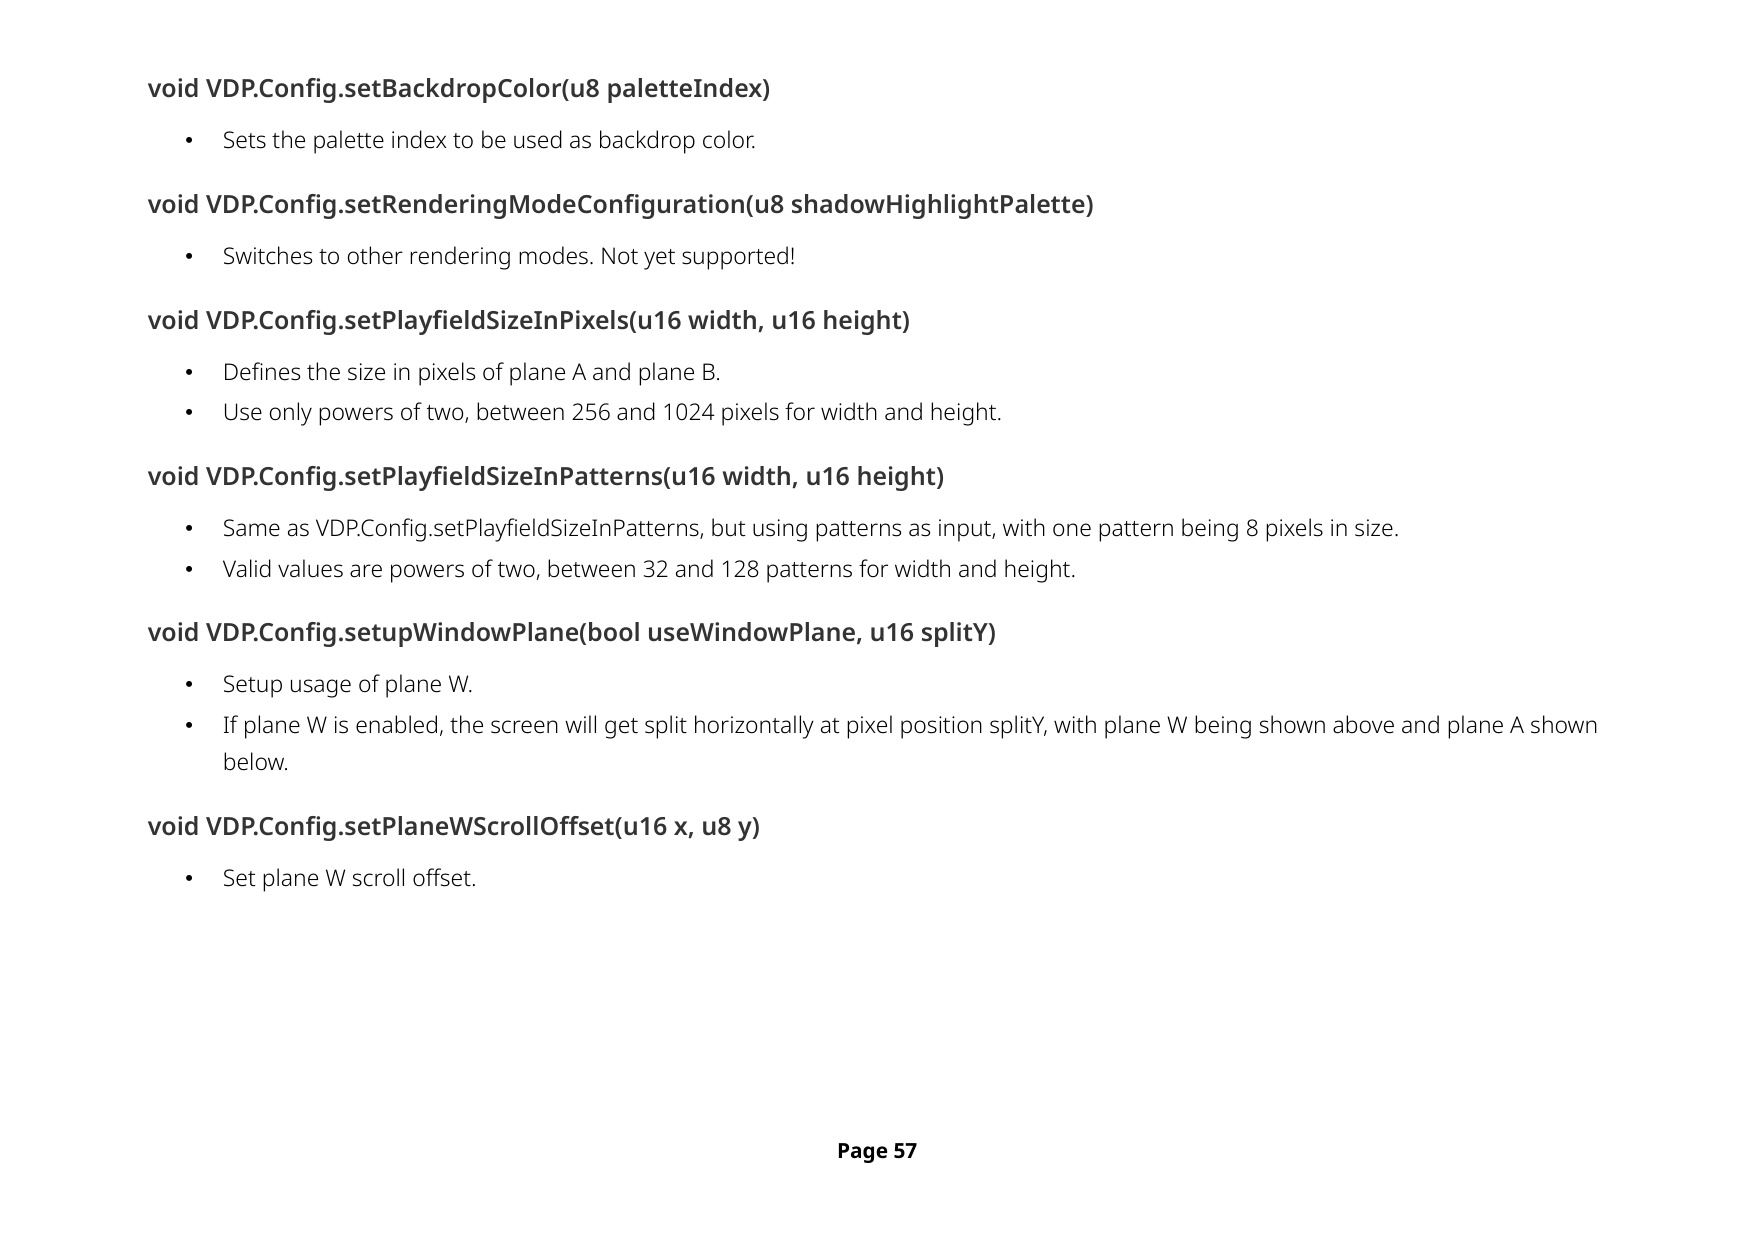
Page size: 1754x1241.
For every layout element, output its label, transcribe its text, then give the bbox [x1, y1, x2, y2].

subtitle void VDP.Config.setPlaneWScrollOffset(u16 x, u8 y) [148, 809, 1606, 843]
subtitle void VDP.Config.setRenderingModeConfiguration(u8 shadowHighlightPalette) [148, 187, 1606, 221]
list Use only powers of two, between 256 and 1024 pixels for width and height. [185, 396, 1606, 427]
list Same as VDP.Config.setPlayfieldSizeInPatterns, but using patterns as input, with one pattern being 8 pixels in size. [185, 512, 1606, 543]
list Set plane W scroll offset. [185, 862, 1606, 893]
list Setup usage of plane W. [185, 668, 1606, 699]
subtitle void VDP.Config.setPlayfieldSizeInPixels(u16 width, u16 height) [148, 302, 1606, 337]
list Sets the palette index to be used as backdrop color. [185, 124, 1606, 155]
list Switches to other rendering modes. Not yet supported! [185, 240, 1606, 271]
list Valid values are powers of two, between 32 and 128 patterns for width and height. [185, 552, 1606, 584]
subtitle void VDP.Config.setupWindowPlane(bool useWindowPlane, u16 splitY) [148, 615, 1606, 649]
list Defines the size in pixels of plane A and plane B. [185, 356, 1606, 387]
subtitle void VDP.Config.setPlayfieldSizeInPatterns(u16 width, u16 height) [148, 459, 1606, 493]
subtitle void VDP.Config.setBackdropColor(u8 paletteIndex) [148, 71, 1606, 105]
list If plane W is enabled, the screen will get split horizontally at pixel position splitY, with plane W being shown above and plane A shown below. [185, 709, 1606, 777]
